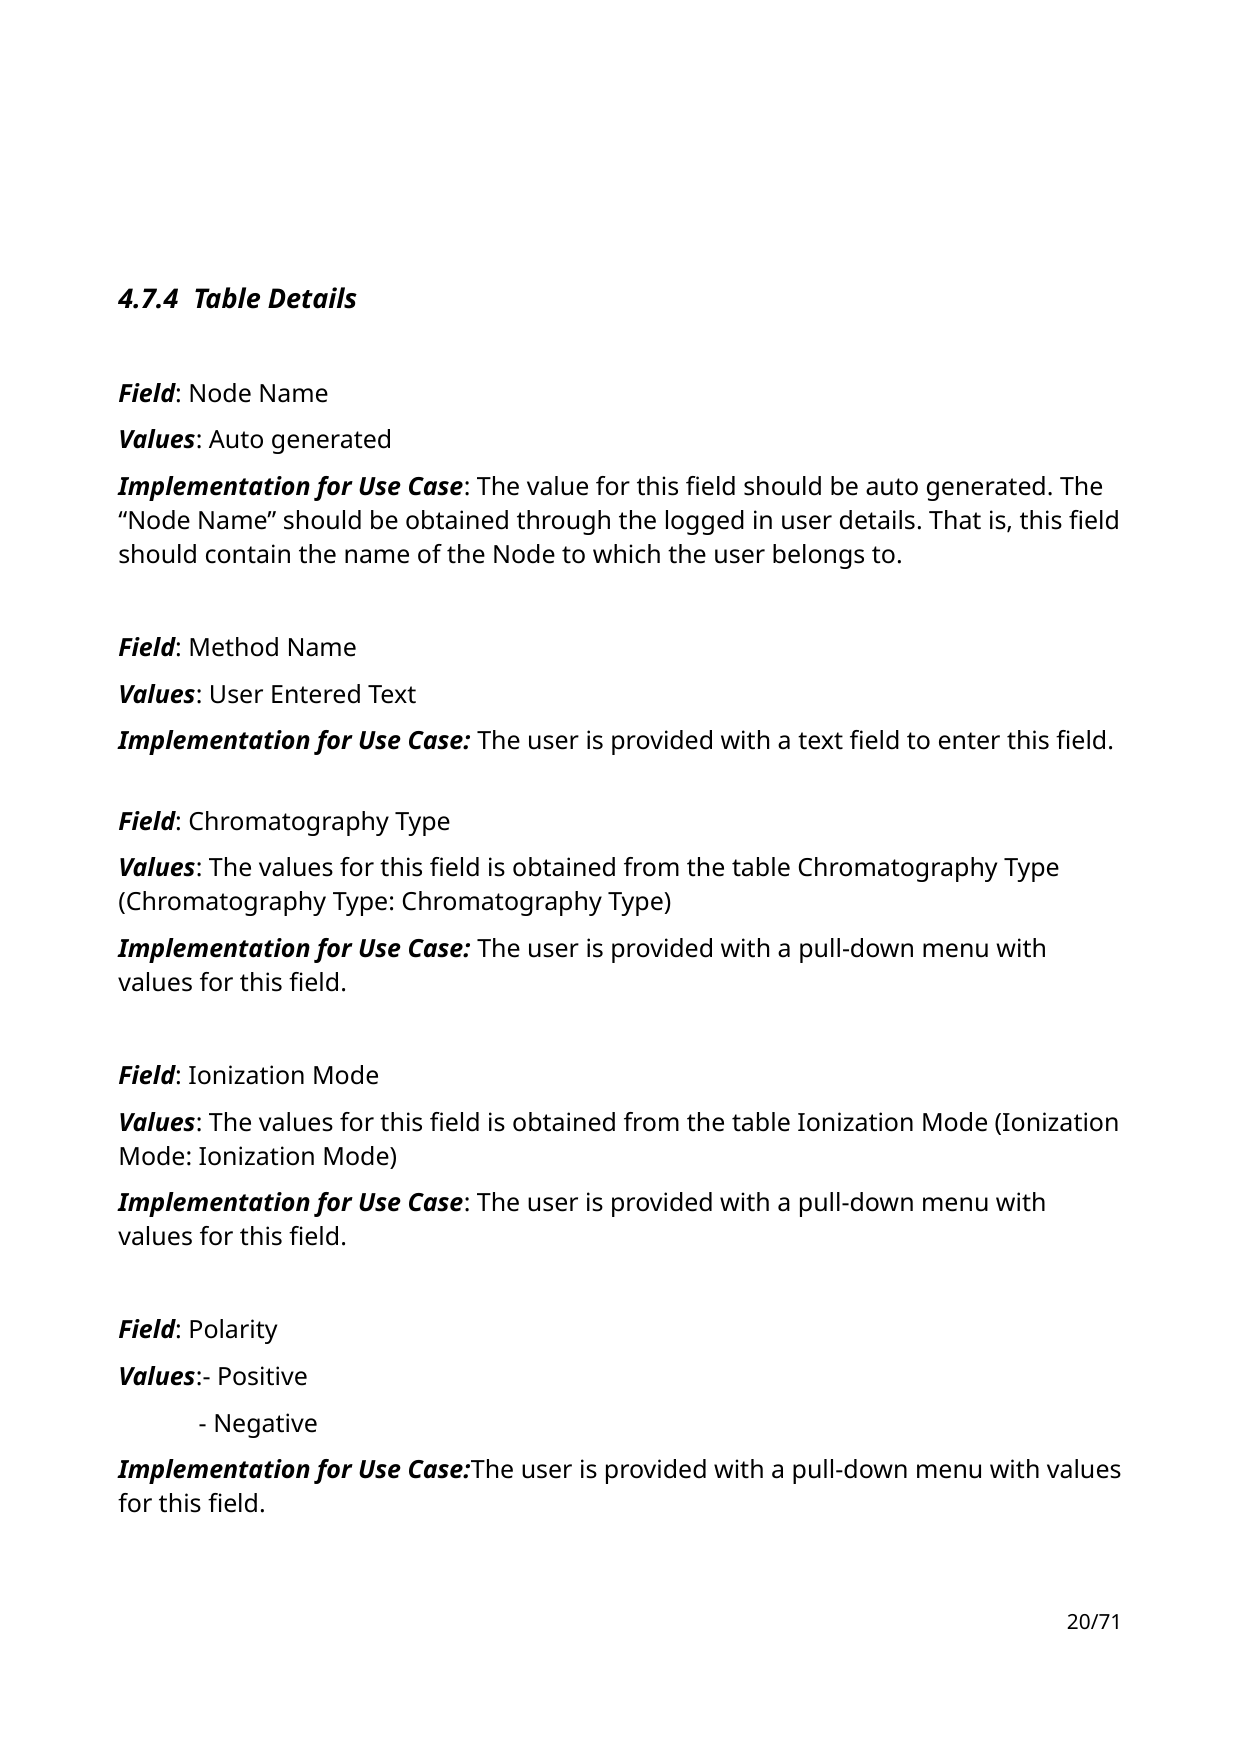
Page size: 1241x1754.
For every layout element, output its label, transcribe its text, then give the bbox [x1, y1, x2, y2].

text Implementation for Use Case: The user is provided with a pull-down menu with values for this field. [118, 1185, 1122, 1253]
text Field: Node Name [118, 375, 1122, 409]
text Field: Method Name [118, 630, 1122, 664]
text Field: Ionization Mode [118, 1058, 1122, 1092]
text Values: Auto generated [118, 422, 1122, 456]
text Values: The values for this field is obtained from the table Chromatography Type (Chromatography Type: Chromatography Type) [118, 850, 1122, 918]
text Values: The values for this field is obtained from the table Ionization Mode (Ionization Mode: Ionization Mode) [118, 1104, 1122, 1172]
text Implementation for Use Case:The user is provided with a pull-down menu with values for this field. [118, 1452, 1122, 1520]
text Implementation for Use Case: The user is provided with a pull-down menu with values for this field. [118, 931, 1122, 999]
text Field: Chromatography Type [118, 803, 1122, 837]
text Field: Polarity [118, 1312, 1122, 1346]
text Values: User Entered Text [118, 676, 1122, 710]
subtitle Table Details [118, 279, 1122, 316]
text Implementation for Use Case: The user is provided with a text field to enter this field. [118, 723, 1122, 757]
text Values:- Positive [118, 1359, 1122, 1393]
text Implementation for Use Case: The value for this field should be auto generated. The “Node Name” should be obtained through the logged in user details. That is, this field should contain the name of the Node to which the user belongs to. [118, 468, 1122, 571]
text - Negative [118, 1405, 1122, 1439]
